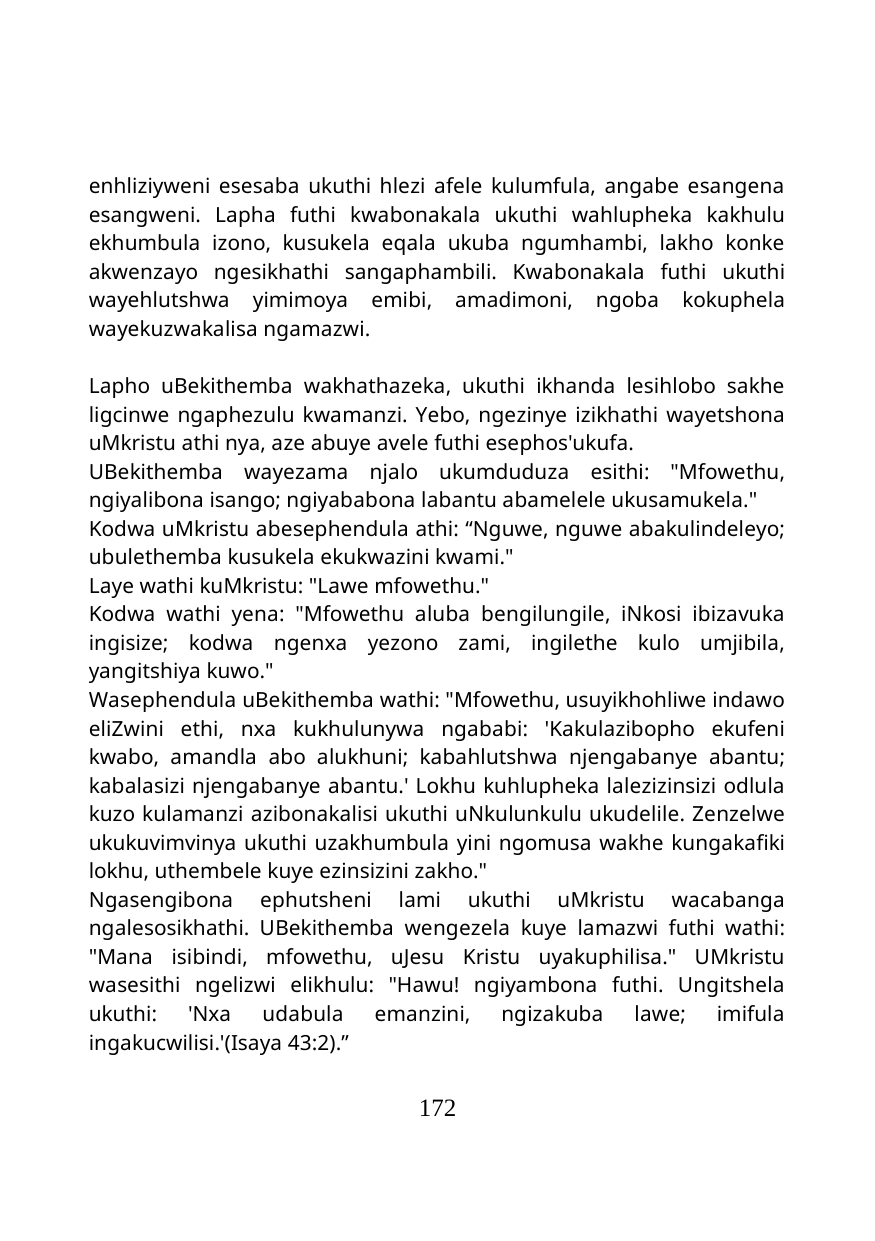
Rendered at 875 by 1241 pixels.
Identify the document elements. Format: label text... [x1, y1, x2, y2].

text Ngasengibona ephutsheni lami ukuthi uMkristu wacabanga ngalesosikhathi. UBekithemba wengezela kuye lamazwi futhi wathi: "Mana isibindi, mfowethu, uJesu Kristu uyakuphilisa." UMkristu wasesithi ngelizwi elikhulu: "Hawu! ngiyambona futhi. Ungitshela ukuthi: 'Nxa udabula emanzini, ngizakuba lawe; imifula ingakucwilisi.'(Isaya 43:2).” [88, 885, 786, 1056]
text Lapho uBekithemba wakhathazeka, ukuthi ikhanda lesihlobo sakhe ligcinwe ngaphezulu kwamanzi. Yebo, ngezinye izikhathi wayetshona uMkristu athi nya, aze abuye avele futhi esephos'ukufa. [88, 371, 786, 457]
text Wasephendula uBekithemba wathi: "Mfowethu, usuyikhohliwe indawo eliZwini ethi, nxa kukhulunywa ngababi: 'Kakulazibopho ekufeni kwabo, amandla abo alukhuni; kabahlutshwa njengabanye abantu; kabalasizi njengabanye abantu.' Lokhu kuhlupheka lalezizinsizi odlula kuzo kulamanzi azibonakalisi ukuthi uNkulunkulu ukudelile. Zenzelwe ukukuvimvinya ukuthi uzakhumbula yini ngomusa wakhe kungakafiki lokhu, uthembele kuye ezinsizini zakho." [88, 685, 786, 885]
text Kodwa wathi yena: "Mfowethu aluba bengilungile, iNkosi ibizavuka ingisize; kodwa ngenxa yezono zami, ingilethe kulo umjibila, yangitshiya kuwo." [88, 599, 786, 685]
text enhliziyweni esesaba ukuthi hlezi afele kulumfula, angabe esangena esangweni. Lapha futhi kwabonakala ukuthi wahlupheka kakhulu ekhumbula izono, kusukela eqala ukuba ngumhambi, lakho konke akwenzayo ngesikhathi sangaphambili. Kwabonakala futhi ukuthi wayehlutshwa yimimoya emibi, amadimoni, ngoba kokuphela wayekuzwakalisa ngamazwi. [88, 171, 786, 342]
text UBekithemba wayezama njalo ukumduduza esithi: "Mfowethu, ngiyalibona isango; ngiyababona labantu abamelele ukusamukela." [88, 457, 786, 514]
text Kodwa uMkristu abesephendula athi: “Nguwe, nguwe abakulindeleyo; ubulethemba kusukela ekukwazini kwami." [88, 514, 786, 571]
text Laye wathi kuMkristu: "Lawe mfowethu." [88, 571, 786, 599]
